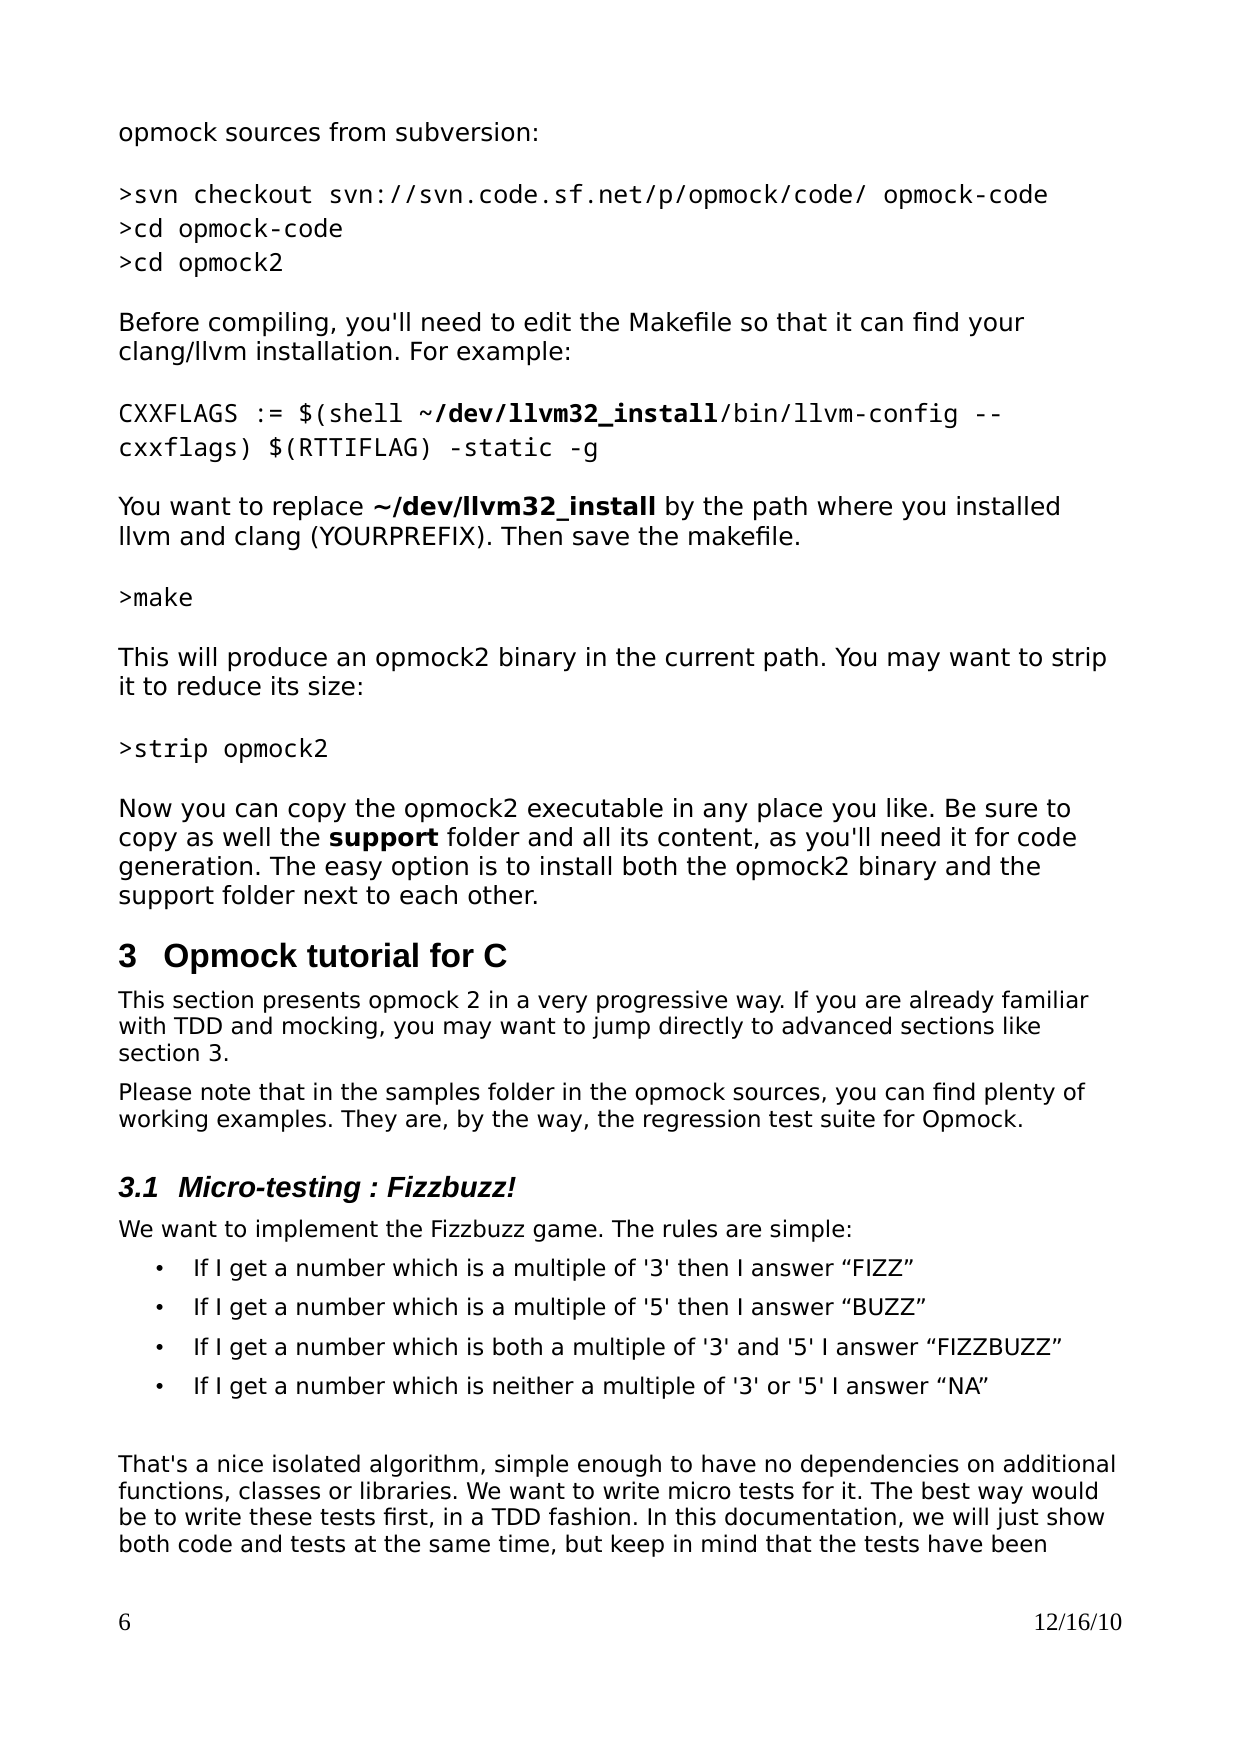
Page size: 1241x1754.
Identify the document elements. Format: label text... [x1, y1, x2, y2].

text >svn checkout svn://svn.code.sf.net/p/opmock/code/ opmock-code [118, 176, 1122, 211]
text Before compiling, you'll need to edit the Makefile so that it can find your clang/llvm installation. For example: [118, 308, 1122, 366]
text This will produce an opmock2 binary in the current path. You may want to strip it to reduce its size: [118, 643, 1122, 702]
list If I get a number which is a multiple of '3' then I answer “FIZZ” [156, 1255, 1122, 1282]
text opmock sources from subversion: [118, 118, 1122, 147]
subtitle Micro-testing : Fizzbuzz! [118, 1170, 1122, 1204]
text You want to replace ~/dev/llvm32_install by the path where you installed llvm and clang (YOURPREFIX). Then save the makefile. [118, 493, 1122, 551]
text We want to implement the Fizzbuzz game. The rules are simple: [118, 1216, 1122, 1243]
list If I get a number which is both a multiple of '3' and '5' I answer “FIZZBUZZ” [156, 1334, 1122, 1360]
text >make [118, 580, 1122, 614]
list If I get a number which is a multiple of '5' then I answer “BUZZ” [156, 1294, 1122, 1321]
text That's a nice isolated algorithm, simple enough to have no dependencies on additional functions, classes or libraries. We want to write micro tests for it. The best way would be to write these tests first, in a TDD fashion. In this documentation, we will just show both code and tests at the same time, but keep in mind that the tests have been [118, 1451, 1122, 1558]
text This section presents opmock 2 in a very progressive way. If you are already familiar with TDD and mocking, you may want to jump directly to advanced sections like section 3. [118, 987, 1122, 1067]
list If I get a number which is neither a multiple of '3' or '5' I answer “NA” [156, 1373, 1122, 1399]
subtitle Opmock tutorial for C [118, 936, 1122, 974]
text >cd opmock2 [118, 244, 1122, 279]
text Please note that in the samples folder in the opmock sources, you can find plenty of working examples. They are, by the way, the regression test suite for Opmock. [118, 1079, 1122, 1133]
text CXXFLAGS := $(shell ~/dev/llvm32_install/bin/llvm-config --cxxflags) $(RTTIFLAG) -static -g [118, 395, 1122, 463]
text >cd opmock-code [118, 211, 1122, 244]
text >strip opmock2 [118, 731, 1122, 765]
text Now you can copy the opmock2 executable in any place you like. Be sure to copy as well the support folder and all its content, as you'll need it for code generation. The easy option is to install both the opmock2 binary and the support folder next to each other. [118, 794, 1122, 911]
